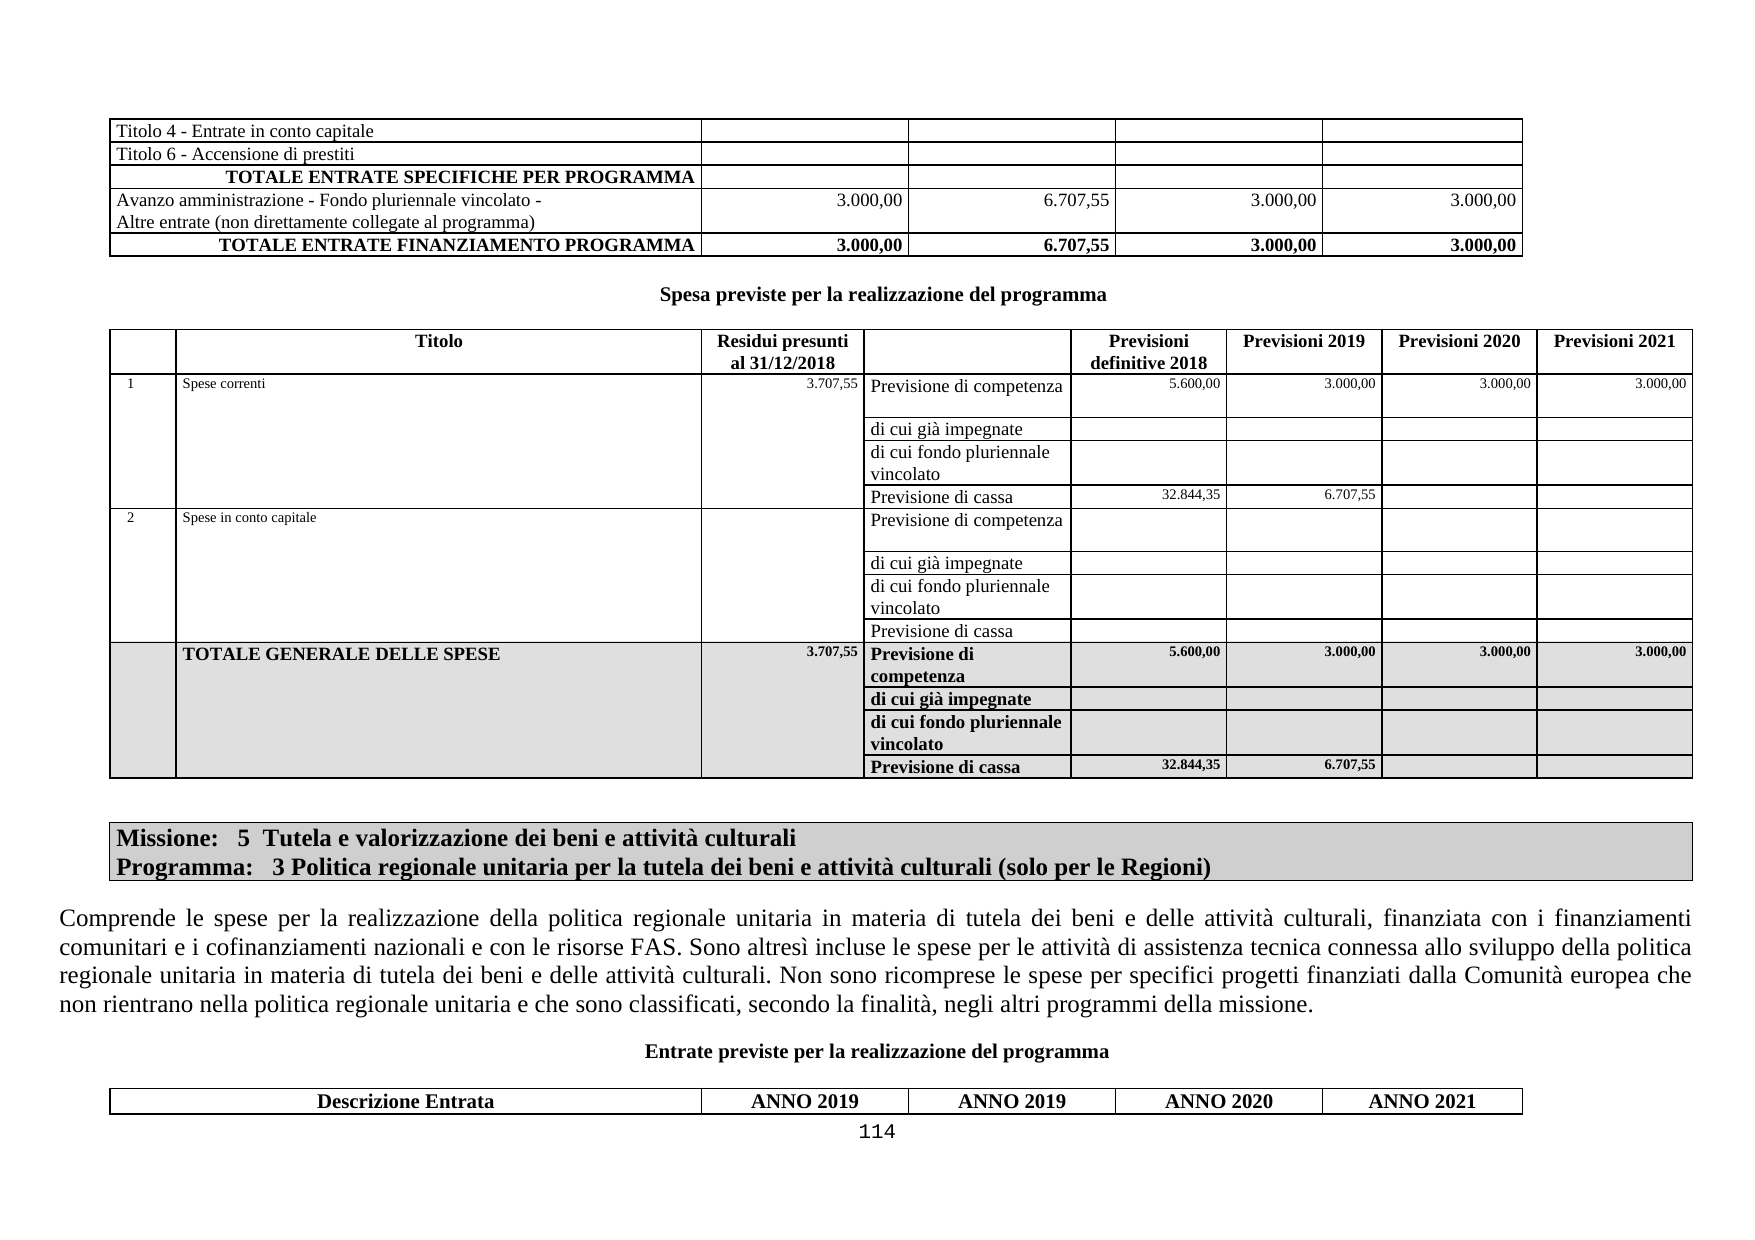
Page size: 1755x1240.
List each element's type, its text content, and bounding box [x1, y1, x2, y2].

table_cell [909, 166, 1115, 187]
text Entrate previste per la realizzazione del programma [59, 1039, 1695, 1063]
table_cell [1323, 120, 1522, 141]
table_cell 5.600,00 [1072, 375, 1226, 416]
table_cell [1383, 688, 1536, 709]
table_cell [111, 618, 175, 641]
table_cell [111, 551, 175, 574]
table_header Previsioni 2021 [1538, 330, 1692, 373]
table_cell [1383, 418, 1536, 439]
table_cell [1227, 688, 1381, 709]
table_cell [702, 574, 863, 618]
table_cell 3.707,55 [702, 643, 863, 686]
table_cell di cui fondo pluriennale vincolato [865, 711, 1070, 754]
table_cell [1072, 418, 1226, 439]
table_cell 3.000,00 [1383, 375, 1536, 416]
text Spesa previste per la realizzazione del programma [59, 278, 1695, 307]
table_cell [177, 440, 701, 484]
table_cell Programma: 3 Politica regionale unitaria per la tutela dei beni e attività culturali (solo per le Regioni) [110, 852, 1692, 880]
table_cell [1227, 418, 1381, 439]
table_cell TOTALE ENTRATE SPECIFICHE PER PROGRAMMA [111, 166, 701, 187]
table_cell Previsione di competenza [865, 375, 1070, 416]
table_cell [1116, 143, 1322, 164]
table_cell 6.707,55 [1227, 486, 1381, 507]
table_cell [1383, 620, 1536, 641]
table_cell 1 [111, 375, 175, 416]
table_cell [1383, 486, 1536, 507]
table_cell [702, 709, 863, 754]
table_cell [1323, 143, 1522, 164]
table_cell [1227, 441, 1381, 484]
table_cell [1383, 552, 1536, 574]
table_cell [1323, 166, 1522, 187]
table_cell [1227, 620, 1381, 641]
table_cell [702, 440, 863, 484]
table_cell [177, 618, 701, 641]
table_header [865, 330, 1070, 373]
table_cell 2 [111, 509, 175, 551]
table_cell [702, 166, 908, 187]
table_cell [1538, 418, 1692, 439]
table_cell 3.000,00 [702, 189, 908, 232]
table_cell di cui già impegnate [865, 418, 1070, 439]
table_cell TOTALE ENTRATE FINANZIAMENTO PROGRAMMA [111, 234, 701, 255]
table_cell [111, 643, 175, 686]
table_cell 3.000,00 [1538, 375, 1692, 416]
table_cell 32.844,35 [1072, 486, 1226, 507]
table_cell 32.844,35 [1072, 756, 1226, 777]
table_cell [111, 709, 175, 754]
table_cell 3.000,00 [702, 234, 908, 255]
table_cell 3.000,00 [1323, 189, 1522, 232]
table_cell [1383, 441, 1536, 484]
table_cell [1072, 688, 1226, 709]
table_cell [702, 509, 863, 551]
table_cell [1538, 552, 1692, 574]
table_cell di cui già impegnate [865, 552, 1070, 574]
table_cell [1072, 509, 1226, 551]
table_header Titolo [177, 330, 701, 373]
table_cell [177, 754, 701, 777]
table_header Descrizione Entrata [111, 1089, 701, 1113]
table_cell di cui già impegnate [865, 688, 1070, 709]
table_cell Spese correnti [177, 375, 701, 416]
table_cell 3.000,00 [1383, 643, 1536, 686]
table_cell [1538, 441, 1692, 484]
table_cell [1227, 711, 1381, 754]
table_cell 3.000,00 [1227, 643, 1381, 686]
table_cell [909, 120, 1115, 141]
table_cell [111, 484, 175, 507]
table_cell [177, 484, 701, 507]
table_cell di cui fondo pluriennale vincolato [865, 575, 1070, 618]
table_cell 3.000,00 [1538, 643, 1692, 686]
table_cell [111, 440, 175, 484]
table_cell [1116, 166, 1322, 187]
table_cell [702, 754, 863, 777]
table_cell Previsione di cassa [865, 756, 1070, 777]
table_cell [1227, 552, 1381, 574]
table_cell [1538, 756, 1692, 777]
table_cell 5.600,00 [1072, 643, 1226, 686]
table_cell [1116, 120, 1322, 141]
table_header ANNO 2019 [702, 1089, 908, 1113]
table_cell 6.707,55 [1227, 756, 1381, 777]
table_cell [702, 618, 863, 641]
table_cell [909, 143, 1115, 164]
table_cell [702, 484, 863, 507]
table_cell [1383, 756, 1536, 777]
table_cell [702, 120, 908, 141]
table_cell [1383, 711, 1536, 754]
table_header Previsioni 2019 [1227, 330, 1381, 373]
table_cell [1538, 509, 1692, 551]
table_cell [177, 686, 701, 709]
table_cell [1072, 575, 1226, 618]
table_cell 3.707,55 [702, 375, 863, 416]
table_cell 3.000,00 [1116, 234, 1322, 255]
table_cell [702, 143, 908, 164]
table_cell [1538, 620, 1692, 641]
table_cell TOTALE GENERALE DELLE SPESE [177, 643, 701, 686]
table_cell [702, 686, 863, 709]
table_header ANNO 2021 [1323, 1089, 1522, 1113]
table_header Previsioni 2020 [1383, 330, 1536, 373]
table_cell Previsione di competenza [865, 643, 1070, 686]
table_cell [111, 574, 175, 618]
table_cell Titolo 6 - Accensione di prestiti [111, 143, 701, 164]
table_cell [177, 574, 701, 618]
table_cell [1538, 711, 1692, 754]
table_cell [1072, 441, 1226, 484]
table_cell Titolo 4 - Entrate in conto capitale [111, 120, 701, 141]
table_cell Previsione di competenza [865, 509, 1070, 551]
table_cell [1072, 620, 1226, 641]
table_cell [111, 754, 175, 777]
table_cell Spese in conto capitale [177, 509, 701, 551]
text Comprende le spese per la realizzazione della politica regionale unitaria in materia di tutela dei beni e delle attività culturali, finanziata con i finanziamenti comunitari e i cofinanziamenti nazionali e con le risorse FAS. Sono altresì incluse le spese per le attività di assistenza tecnica connessa allo sviluppo della politica regionale unitaria in materia di tutela dei beni e delle attività culturali. Non sono ricomprese le spese per specifici progetti finanziati dalla Comunità europea che non rientrano nella politica regionale unitaria e che sono classificati, secondo la finalità, negli altri programmi della missione. [59, 903, 1695, 1018]
table_cell [1538, 486, 1692, 507]
table_cell 3.000,00 [1116, 189, 1322, 232]
table_cell [177, 551, 701, 574]
table_cell 3.000,00 [1323, 234, 1522, 255]
table_header ANNO 2020 [1116, 1089, 1322, 1113]
table_header [111, 330, 175, 373]
table_cell [1072, 552, 1226, 574]
table_header Residui presunti al 31/12/2018 [702, 330, 863, 373]
table_cell [111, 416, 175, 439]
table_header Previsioni definitive 2018 [1072, 330, 1226, 373]
table_cell Previsione di cassa [865, 620, 1070, 641]
table_cell [1538, 575, 1692, 618]
table_cell 6.707,55 [909, 189, 1115, 232]
table_cell [1072, 711, 1226, 754]
table_cell [177, 416, 701, 439]
table_cell [111, 686, 175, 709]
table_cell Previsione di cassa [865, 486, 1070, 507]
table_cell [1227, 509, 1381, 551]
table_cell [1538, 688, 1692, 709]
table_cell 6.707,55 [909, 234, 1115, 255]
table_cell di cui fondo pluriennale vincolato [865, 441, 1070, 484]
table_cell [702, 416, 863, 439]
table_cell Avanzo amministrazione - Fondo pluriennale vincolato - Altre entrate (non direttamente collegate al programma) [111, 189, 701, 232]
table_header ANNO 2019 [909, 1089, 1115, 1113]
table_cell [702, 551, 863, 574]
table_cell [1383, 509, 1536, 551]
table_cell [1227, 575, 1381, 618]
table_header Missione: 5 Tutela e valorizzazione dei beni e attività culturali [110, 823, 1692, 852]
table_cell [177, 709, 701, 754]
table_cell [1383, 575, 1536, 618]
table_cell 3.000,00 [1227, 375, 1381, 416]
